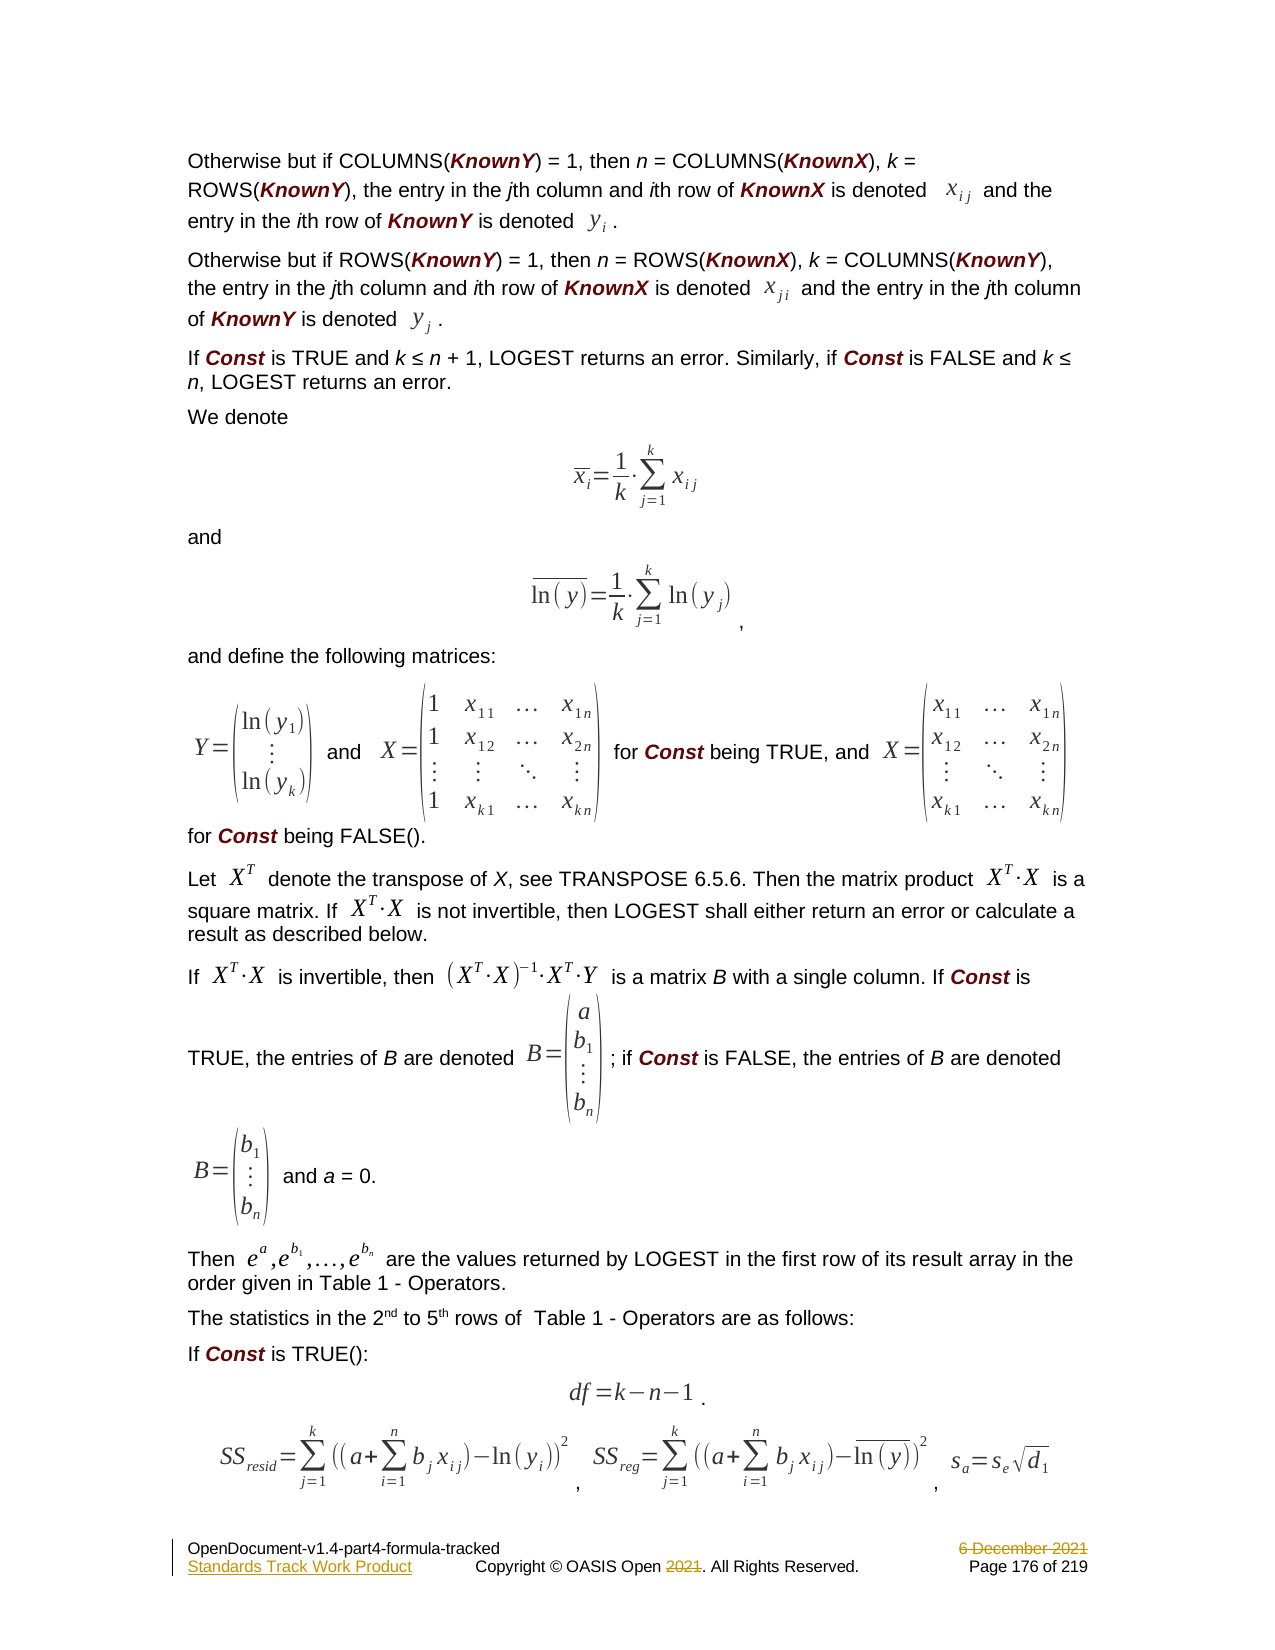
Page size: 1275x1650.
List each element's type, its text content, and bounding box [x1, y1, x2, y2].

text Let denote the transpose of X, see TRANSPOSE 6.5.6. Then the matrix product is a square matrix. If is not invertible, then LOGEST shall either return an error or calculate a result as described below. [187, 860, 1088, 946]
text We denote [187, 406, 1088, 429]
text and [187, 525, 1088, 549]
text If Const is TRUE and k ≤ n + 1, LOGEST returns an error. Similarly, if Const is FALSE and k ≤ n, LOGEST returns an error. [187, 347, 1088, 394]
text If Const is TRUE(): [187, 1342, 1088, 1366]
text and define the following matrices: [187, 645, 1088, 668]
text Otherwise but if COLUMNS(KnownY) = 1, then n = COLUMNS(KnownX), k = ROWS(KnownY), the entry in the jth column and ith row of KnownX is denoted and the entry in the ith row of KnownY is denoted . [187, 150, 1088, 236]
text . [187, 1378, 1088, 1410]
text Then are the values returned by LOGEST in the first row of its result array in the order given in Table 1 - Operators. [187, 1240, 1088, 1295]
text If is invertible, then is a matrix B with a single column. If Const is TRUE, the entries of B are denoted ; if Const is FALSE, the entries of B are denoted and a = 0. [187, 958, 1088, 1228]
text The statistics in the 2nd to 5th rows of Table 1 - Operators are as follows: [187, 1307, 1088, 1330]
text Otherwise but if ROWS(KnownY) = 1, then n = ROWS(KnownX), k = COLUMNS(KnownY), the entry in the jth column and ith row of KnownX is denoted and the entry in the jth column of KnownY is denoted . [187, 248, 1088, 334]
text and for Const being TRUE, and for Const being FALSE(). [187, 681, 1088, 848]
text , , [187, 1422, 1088, 1494]
text , [187, 561, 1088, 633]
